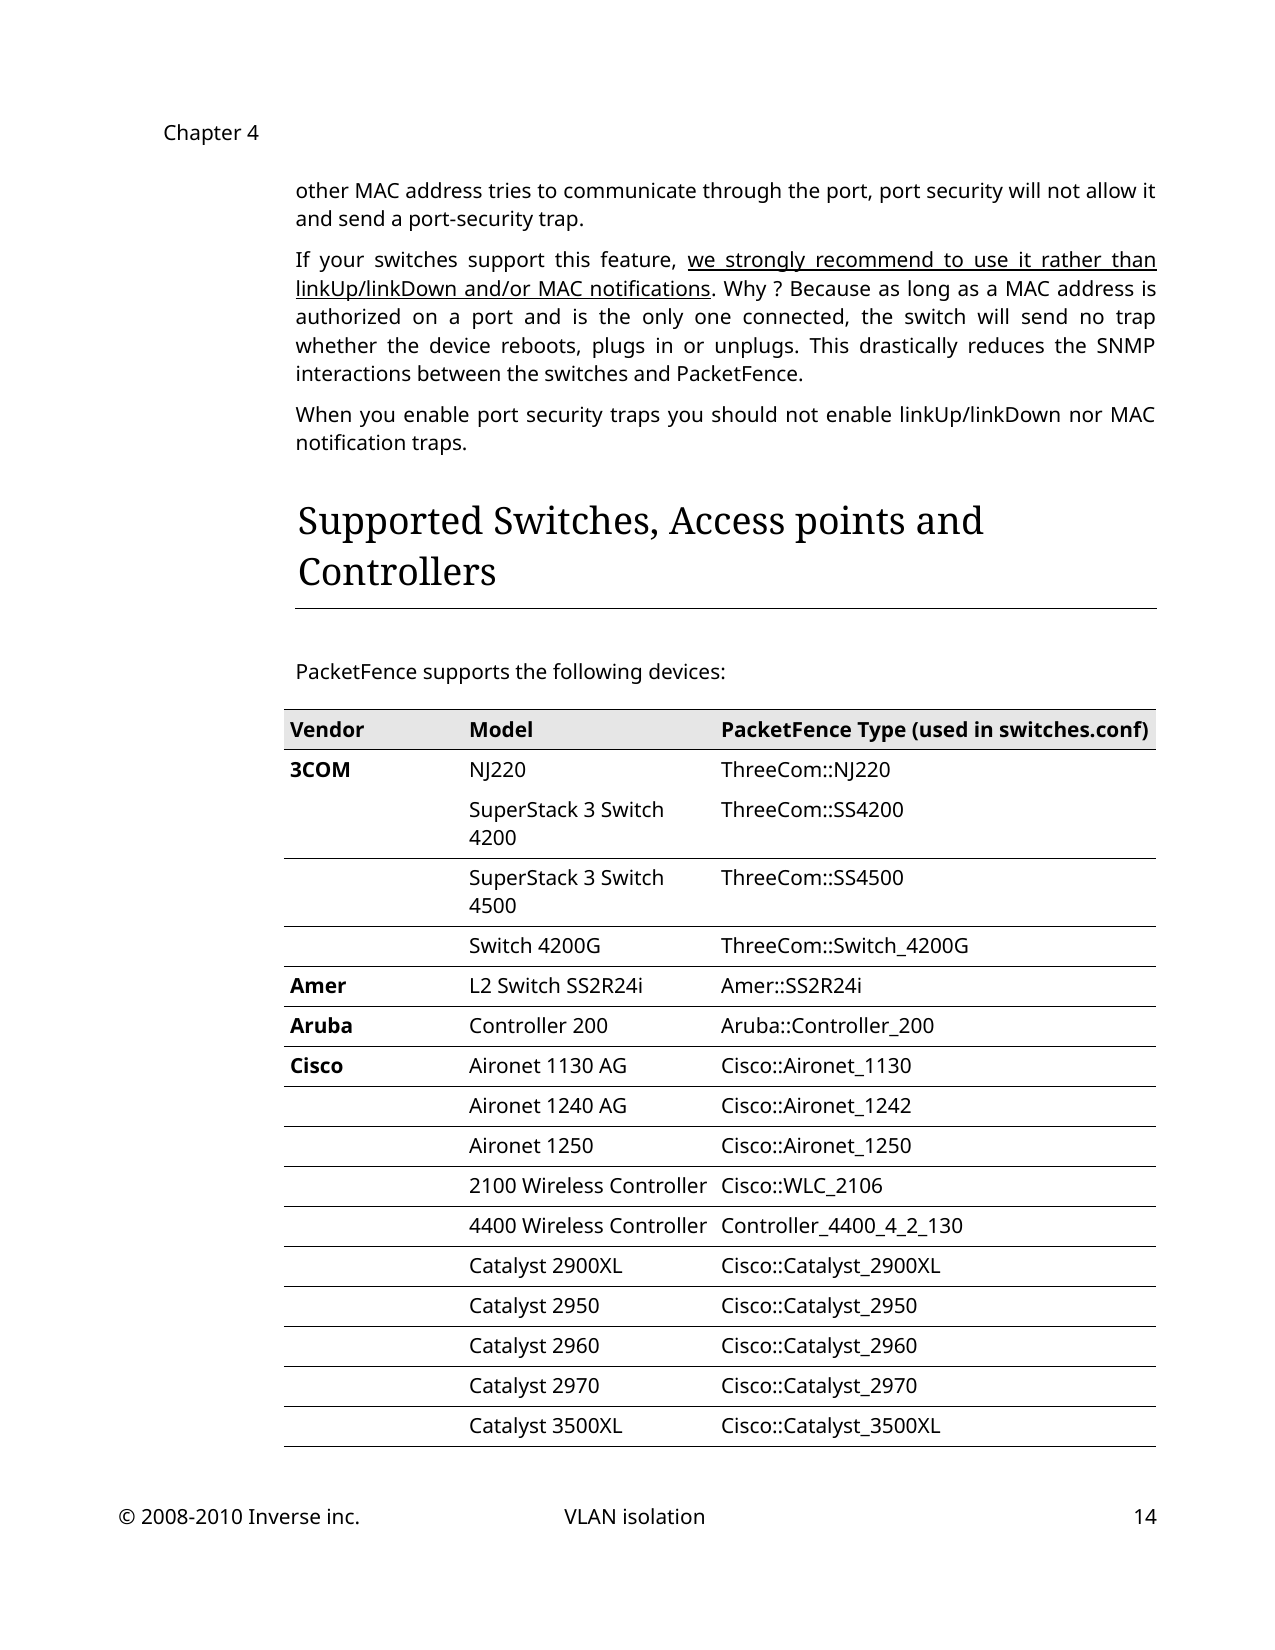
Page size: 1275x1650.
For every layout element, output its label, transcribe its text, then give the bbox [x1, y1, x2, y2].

table_cell Cisco::Aironet_1130 [715, 1047, 1156, 1086]
table_cell Cisco::Catalyst_3500XL [715, 1407, 1156, 1446]
table_cell Cisco::Catalyst_2950 [715, 1287, 1156, 1326]
table_cell 4400 Wireless Controller [463, 1207, 715, 1246]
table_cell ThreeCom::SS4200 [715, 789, 1156, 857]
text PacketFence supports the following devices: [295, 657, 1157, 685]
table_cell Aironet 1240 AG [463, 1087, 715, 1126]
text If your switches support this feature, we strongly recommend to use it rather than linkUp/linkDown and/or MAC notifications. Why ? Because as long as a MAC address is authorized on a port and is the only one connected, the switch will send no trap whether the device reboots, plugs in or unplugs. This drastically reduces the SNMP interactions between the switches and PacketFence. [295, 245, 1157, 388]
table_cell Cisco::Catalyst_2960 [715, 1327, 1156, 1366]
table_cell [284, 927, 463, 966]
table_header PacketFence Type (used in switches.conf) [715, 710, 1156, 749]
table_cell Cisco::Aironet_1242 [715, 1087, 1156, 1126]
table_cell [284, 1247, 463, 1286]
table_cell 2100 Wireless Controller [463, 1167, 715, 1206]
table_cell Amer::SS2R24i [715, 967, 1156, 1006]
table_cell Aruba [284, 1007, 463, 1046]
table_cell Aruba::Controller_200 [715, 1007, 1156, 1046]
table_cell Cisco::WLC_2106 [715, 1167, 1156, 1206]
table_cell Cisco::Catalyst_2970 [715, 1367, 1156, 1406]
table_cell [284, 1367, 463, 1406]
table_cell [284, 1127, 463, 1166]
table_cell [284, 1087, 463, 1126]
table_cell SuperStack 3 Switch 4500 [463, 859, 715, 926]
table_cell [284, 859, 463, 926]
text When you enable port security traps you should not enable linkUp/linkDown nor MAC notification traps. [295, 400, 1157, 457]
table_cell SuperStack 3 Switch 4200 [463, 789, 715, 857]
table_cell Aironet 1250 [463, 1127, 715, 1166]
table_cell Cisco::Catalyst_2900XL [715, 1247, 1156, 1286]
table_cell [284, 1207, 463, 1246]
table_cell Controller_4400_4_2_130 [715, 1207, 1156, 1246]
table_cell Catalyst 2970 [463, 1367, 715, 1406]
table_cell Cisco::Aironet_1250 [715, 1127, 1156, 1166]
table_cell 3COM [284, 750, 463, 789]
table_cell [284, 1407, 463, 1446]
table_cell Catalyst 2900XL [463, 1247, 715, 1286]
table_cell ThreeCom::SS4500 [715, 859, 1156, 926]
subtitle Supported Switches, Access points and Controllers [295, 494, 1157, 608]
table_cell Cisco [284, 1047, 463, 1086]
table_cell [284, 1167, 463, 1206]
table_header Model [463, 710, 715, 749]
table_cell Catalyst 3500XL [463, 1407, 715, 1446]
table_cell Controller 200 [463, 1007, 715, 1046]
table_cell [284, 1287, 463, 1326]
table_cell NJ220 [463, 750, 715, 789]
table_cell Catalyst 2950 [463, 1287, 715, 1326]
table_cell Catalyst 2960 [463, 1327, 715, 1366]
table_cell Amer [284, 967, 463, 1006]
text other MAC address tries to communicate through the port, port security will not allow it and send a port-security trap. [295, 176, 1157, 233]
table_header Vendor [284, 710, 463, 749]
table_cell [284, 789, 463, 857]
table_cell Switch 4200G [463, 927, 715, 966]
table_cell [284, 1327, 463, 1366]
table_cell ThreeCom::NJ220 [715, 750, 1156, 789]
table_cell ThreeCom::Switch_4200G [715, 927, 1156, 966]
table_cell L2 Switch SS2R24i [463, 967, 715, 1006]
table_cell Aironet 1130 AG [463, 1047, 715, 1086]
